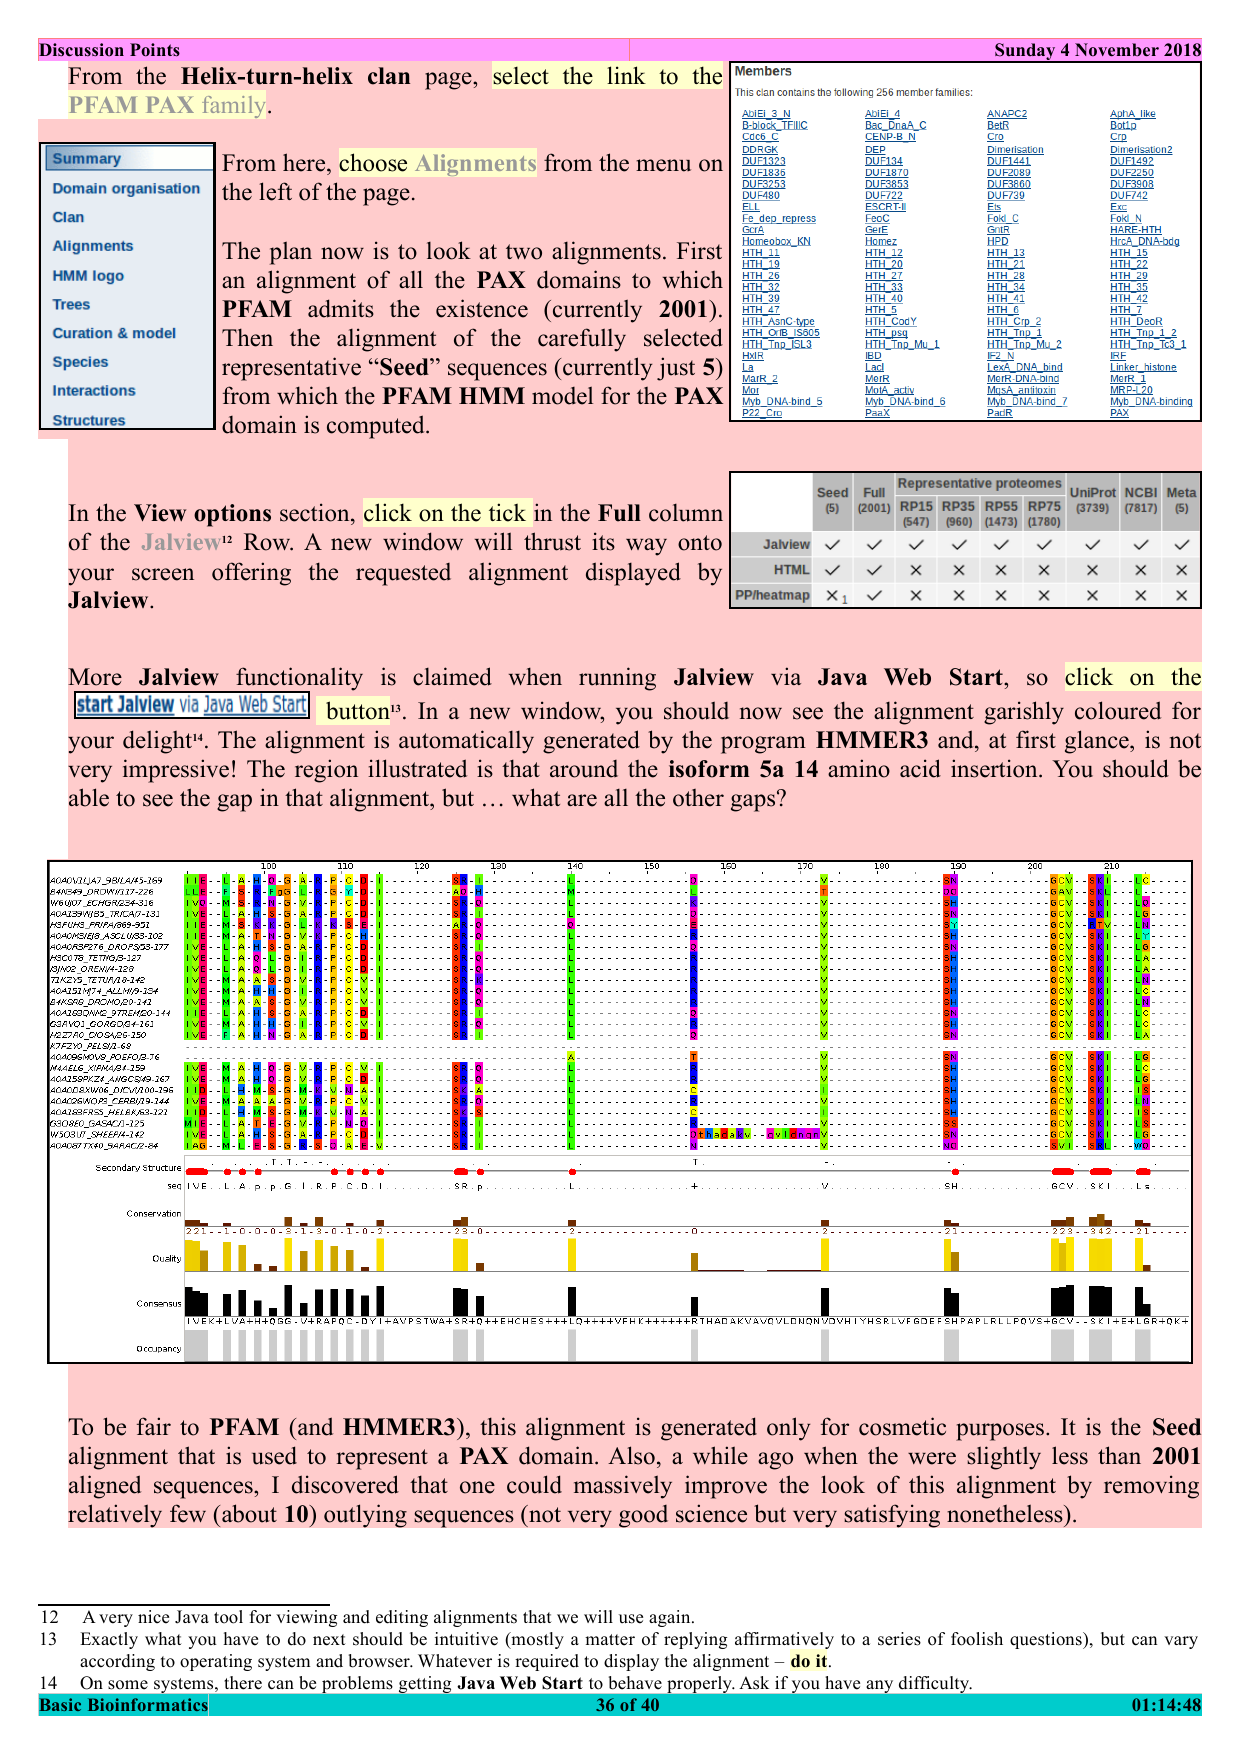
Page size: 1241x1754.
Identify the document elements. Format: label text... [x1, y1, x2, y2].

picture [731, 473, 1200, 607]
text From here, choose Alignments from the menu on the left of the page. [216, 148, 729, 206]
picture [49, 862, 1191, 1362]
picture [731, 63, 1200, 420]
text On some systems, there can be problems getting Java Web Start to behave properly. Ask if you have any difficulty. [38, 1671, 1202, 1693]
text A very nice Java tool for viewing and editing alignments that we will use again. [40, 1605, 1202, 1627]
picture [76, 693, 308, 717]
text More Jalview functionality is claimed when running Jalview via Java Web Start, so click on the button. In a new window, you should now see the alignment garishly coloured for your delight. The alignment is automatically generated by the program HMMER3 and, at first glance, is not very impressive! The region illustrated is that around the isoform 5a 14 amino acid insertion. You should be able to see the gap in that alignment, but … what are all the other gaps? [68, 662, 1202, 812]
text The plan now is to look at two alignments. First an alignment of all the PAX domains to which PFAM admits the existence (currently 2001). Then the alignment of the carefully selected representative “Seed” sequences (currently just 5) from which the PFAM HMM model for the PAX domain is computed. [38, 236, 1202, 439]
subtitle From the Helix-turn-helix clan page, select the link to the PFAM PAX family. [68, 61, 729, 119]
text In the View options section, click on the tick in the Full column of the Jalview Row. A new window will thrust its way onto your screen offering the requested alignment displayed by Jalview. [68, 498, 1202, 614]
picture [41, 144, 213, 428]
text Exactly what you have to do next should be intuitive (mostly a matter of replying affirmatively to a series of foolish questions), but can vary according to operating system and browser. Whatever is required to display the alignment – do it. [38, 1627, 1202, 1671]
text To be fair to PFAM (and HMMER3), this alignment is generated only for cosmetic purposes. It is the Seed alignment that is used to represent a PAX domain. Also, a while ago when the were slightly less than 2001 aligned sequences, I discovered that one could massively improve the look of this alignment by removing relatively few (about 10) outlying sequences (not very good science but very satisfying nonetheless). [68, 1362, 1202, 1528]
